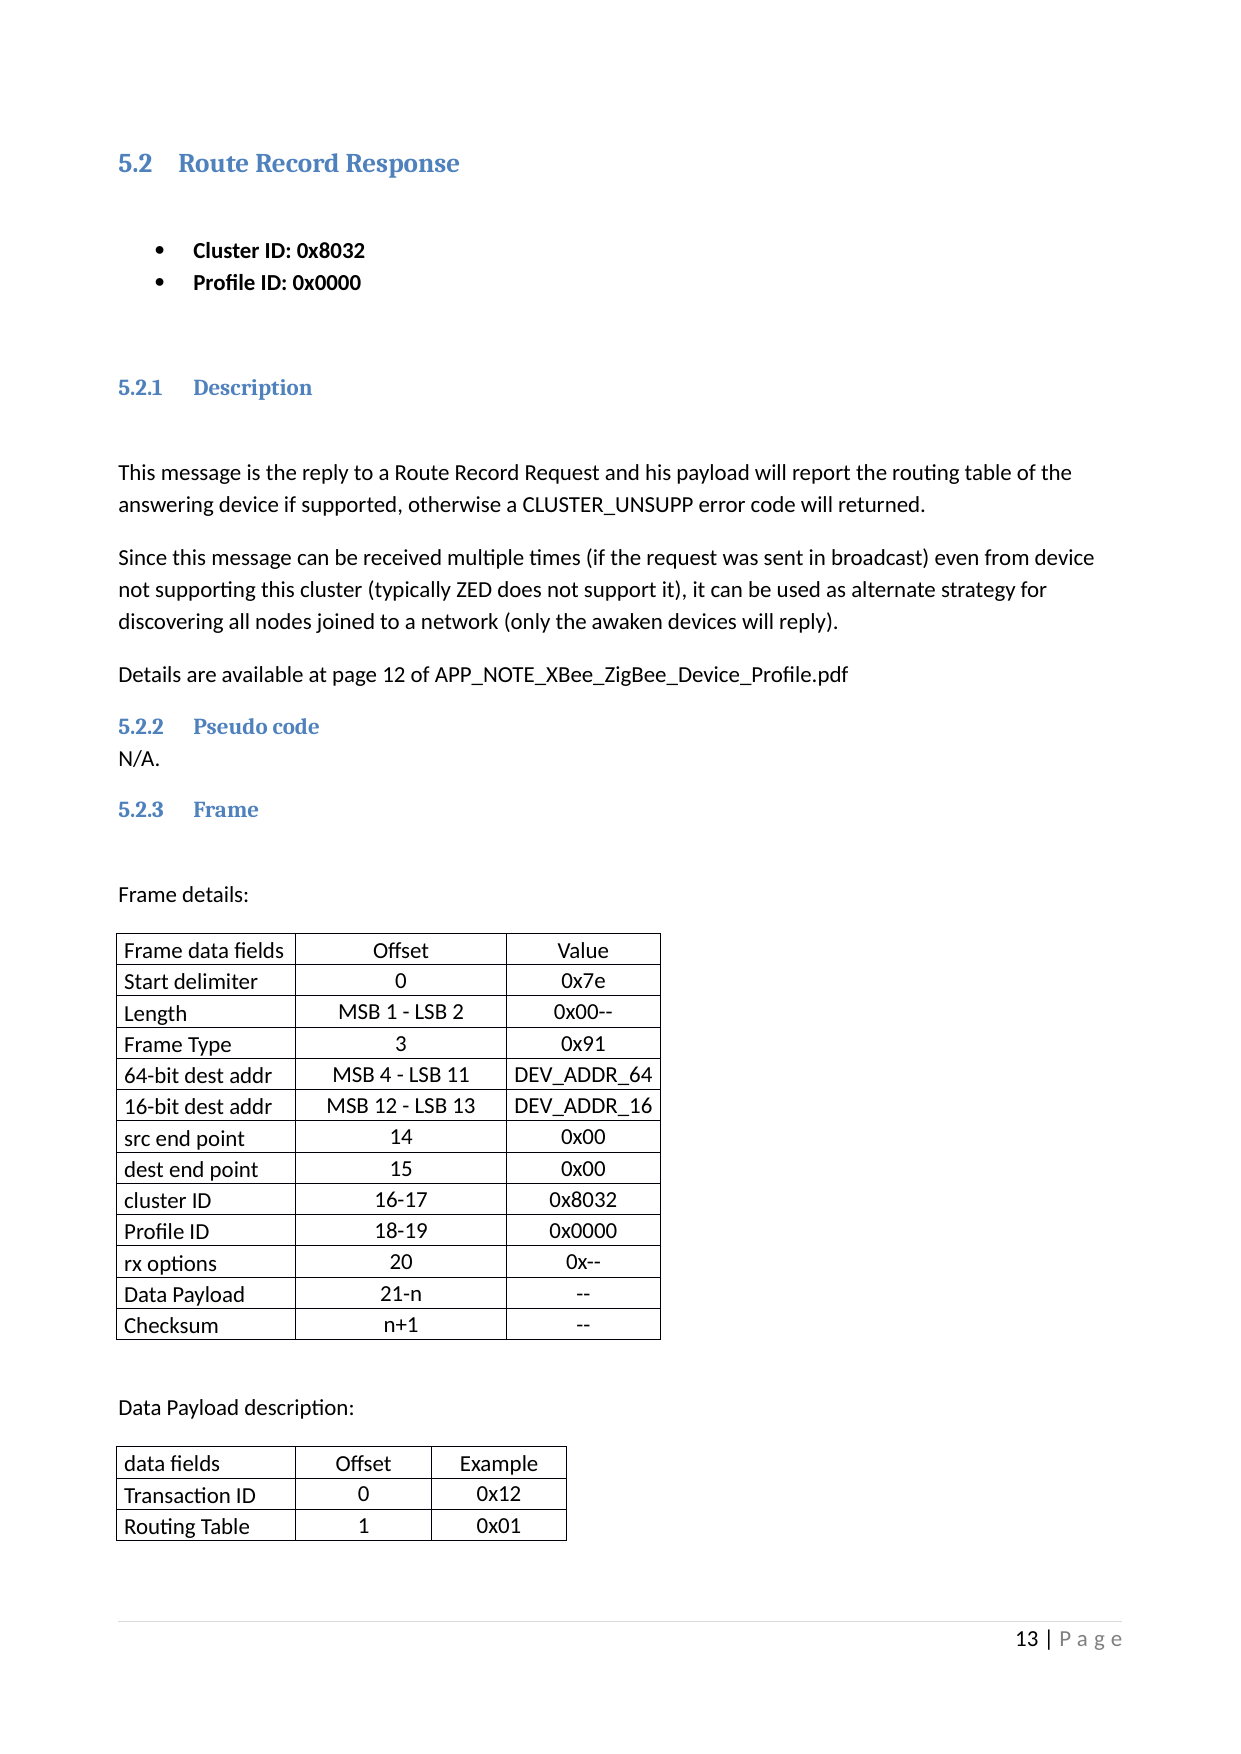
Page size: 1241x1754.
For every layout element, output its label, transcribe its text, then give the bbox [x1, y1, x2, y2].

table_cell MSB 4 - LSB 11 [296, 1059, 506, 1089]
table_cell -- [507, 1309, 660, 1339]
table_cell cluster ID [117, 1184, 295, 1214]
subtitle Description [118, 374, 1122, 401]
table_cell src end point [117, 1121, 295, 1152]
table_cell 0x12 [432, 1479, 566, 1509]
table_header Value [507, 934, 660, 964]
table_cell Checksum [117, 1309, 295, 1339]
table_cell Routing Table [117, 1510, 295, 1540]
text Data Payload description: [118, 1393, 1122, 1421]
table_cell DEV_ADDR_64 [507, 1059, 660, 1089]
table_cell Profile ID [117, 1215, 295, 1245]
table_cell 14 [296, 1121, 506, 1152]
table_header data fields [117, 1447, 295, 1477]
table_cell 0x00 [507, 1121, 660, 1152]
table_cell 0x91 [507, 1028, 660, 1058]
table_cell 3 [296, 1028, 506, 1058]
table_cell dest end point [117, 1153, 295, 1183]
table_header Offset [296, 934, 506, 964]
table_cell Frame Type [117, 1028, 295, 1058]
table_cell 0x01 [432, 1510, 566, 1540]
subtitle Pseudo code [118, 713, 1122, 740]
table_cell DEV_ADDR_16 [507, 1090, 660, 1120]
table_cell 16-17 [296, 1184, 506, 1214]
table_cell MSB 1 - LSB 2 [296, 996, 506, 1027]
text N/A. [118, 744, 1122, 772]
text Frame details: [118, 880, 1122, 908]
table_cell 15 [296, 1153, 506, 1183]
table_cell 0x00-- [507, 996, 660, 1027]
list Profile ID: 0x0000 [156, 268, 1122, 297]
table_cell 0x-- [507, 1246, 660, 1277]
table_cell 0 [296, 1479, 431, 1509]
subtitle Frame [118, 797, 1122, 823]
table_cell 0x00 [507, 1153, 660, 1183]
table_cell rx options [117, 1246, 295, 1277]
table_header Example [432, 1447, 566, 1477]
table_cell Transaction ID [117, 1479, 295, 1509]
subtitle Route Record Response [118, 148, 1122, 179]
table_cell 16-bit dest addr [117, 1090, 295, 1120]
table_cell 21-n [296, 1278, 506, 1308]
table_cell Length [117, 996, 295, 1027]
table_cell MSB 12 - LSB 13 [296, 1090, 506, 1120]
table_cell 0x7e [507, 965, 660, 995]
table_cell 20 [296, 1246, 506, 1277]
text Details are available at page 12 of APP_NOTE_XBee_ZigBee_Device_Profile.pdf [118, 660, 1122, 688]
table_cell 0x8032 [507, 1184, 660, 1214]
text Since this message can be received multiple times (if the request was sent in broadcast) even from device not supporting this cluster (typically ZED does not support it), it can be used as alternate strategy for discovering all nodes joined to a network (only the awaken devices will reply). [118, 543, 1122, 635]
table_cell Data Payload [117, 1278, 295, 1308]
table_cell 0x0000 [507, 1215, 660, 1245]
table_cell 18-19 [296, 1215, 506, 1245]
table_header Offset [296, 1447, 431, 1477]
text This message is the reply to a Route Record Request and his payload will report the routing table of the answering device if supported, otherwise a CLUSTER_UNSUPP error code will returned. [118, 458, 1122, 518]
table_header Frame data fields [117, 934, 295, 964]
table_cell 64-bit dest addr [117, 1059, 295, 1089]
table_cell Start delimiter [117, 965, 295, 995]
table_cell 1 [296, 1510, 431, 1540]
list Cluster ID: 0x8032 [156, 236, 1122, 264]
table_cell 0 [296, 965, 506, 995]
table_cell -- [507, 1278, 660, 1308]
table_cell n+1 [296, 1309, 506, 1339]
